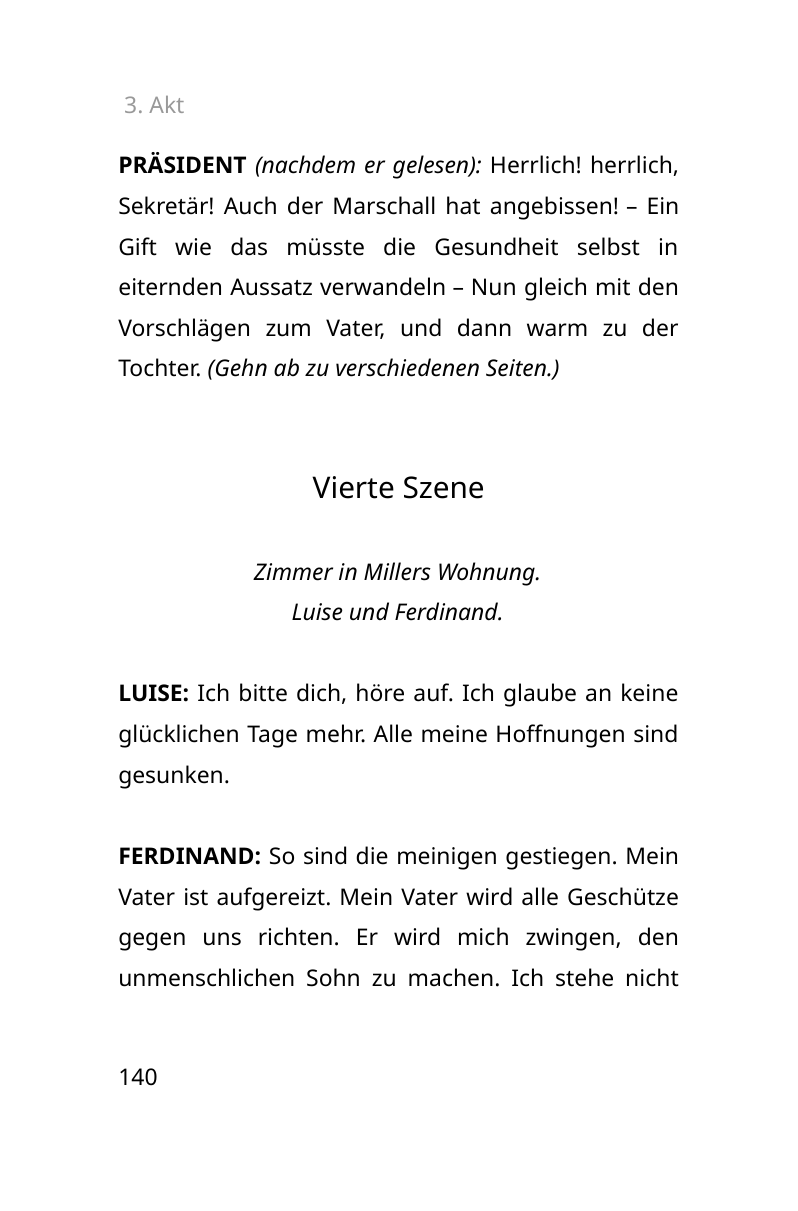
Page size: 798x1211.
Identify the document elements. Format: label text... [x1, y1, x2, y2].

text LUISE: Ich bitte dich, höre auf. Ich glaube an keine glücklichen Tage mehr. Alle meine Hoffnungen sind gesunken. [118, 648, 679, 790]
text PRÄSIDENT (nachdem er gelesen): Herrlich! herrlich, Sekretär! Auch der Marschall hat angebissen! – Ein Gift wie das müsste die Gesundheit selbst in eiternden Aussatz verwandeln – Nun gleich mit den Vorschlägen zum Vater, und dann warm zu der Tochter. (Gehn ab zu verschiedenen Seiten.) [118, 149, 679, 384]
text FERDINAND: So sind die meinigen gestiegen. Mein Vater ist aufgereizt. Mein Vater wird alle Geschütze gegen uns richten. Er wird mich zwingen, den unmenschlichen Sohn zu machen. Ich stehe nicht [118, 811, 679, 993]
subtitle Vierte Szene [118, 440, 679, 507]
text Zimmer in Millers Wohnung. Luise und Ferdinand. [118, 531, 679, 627]
